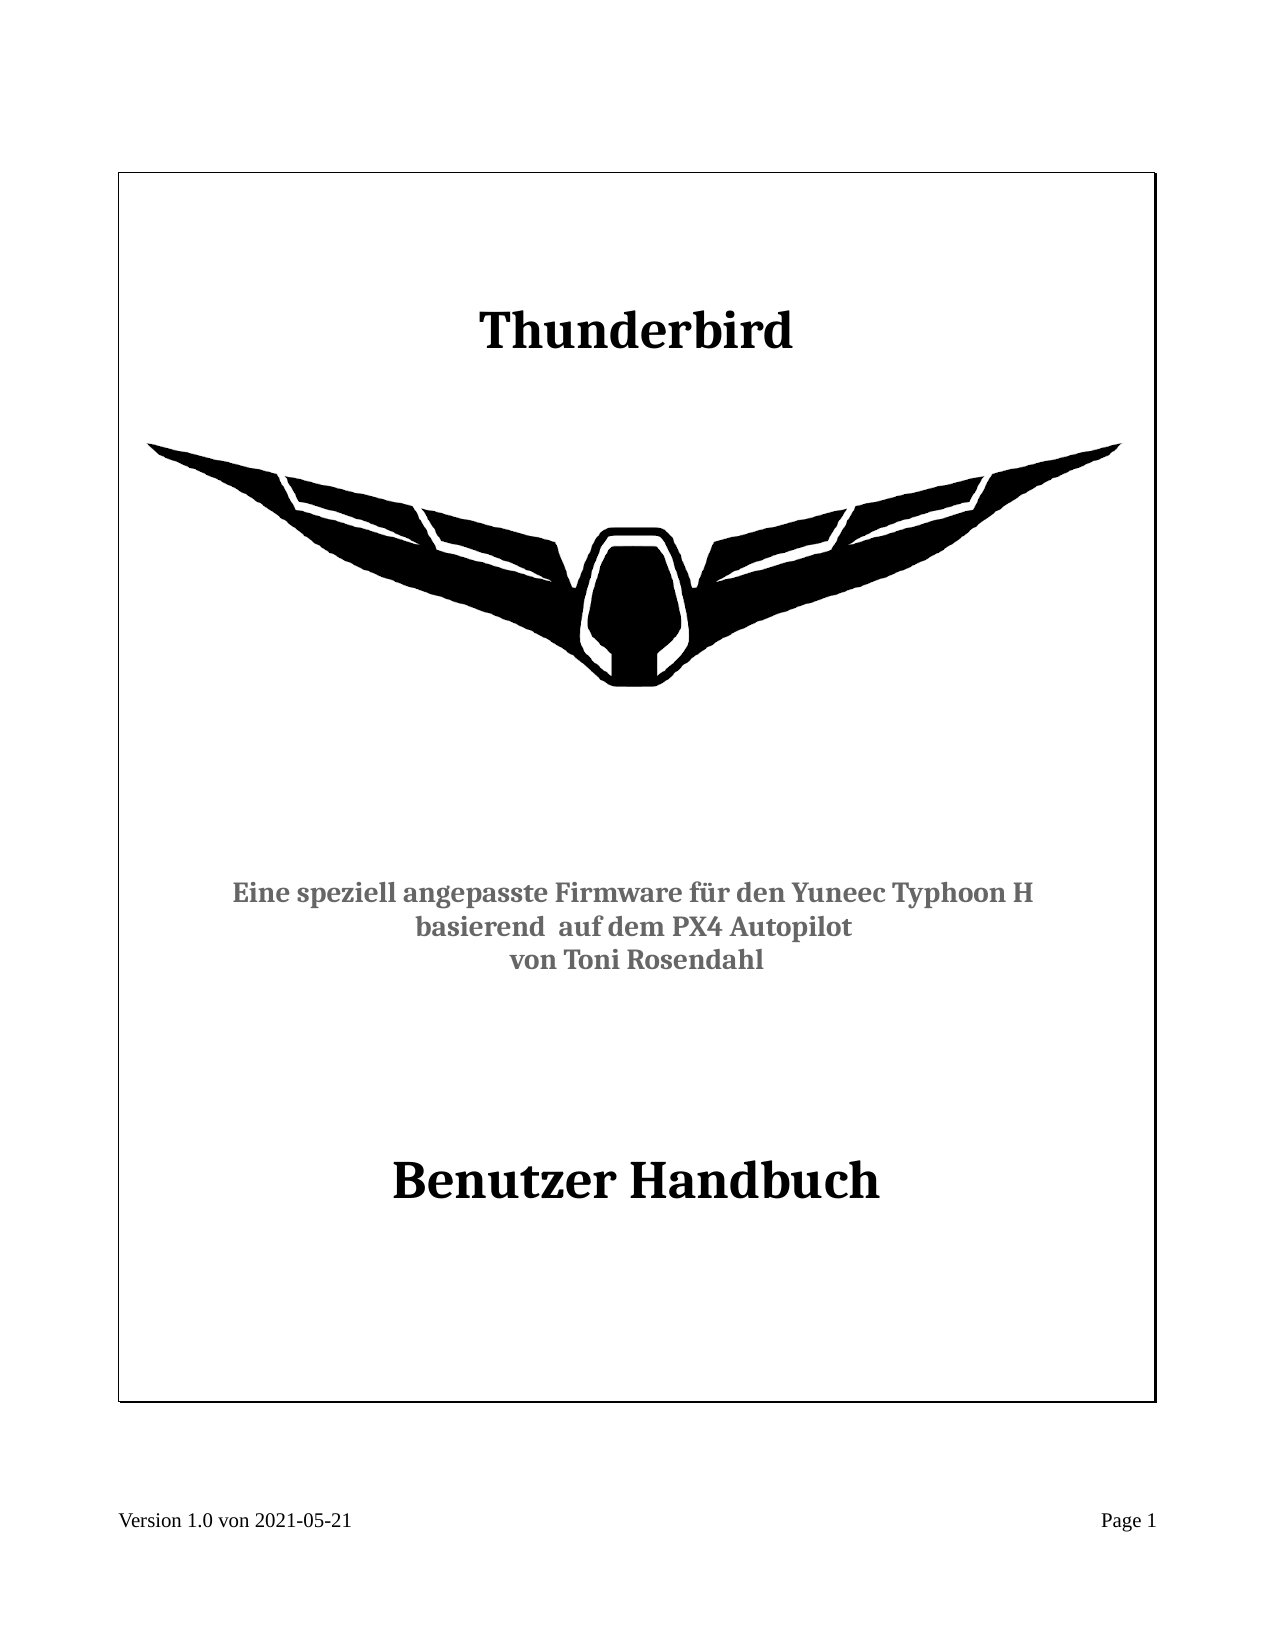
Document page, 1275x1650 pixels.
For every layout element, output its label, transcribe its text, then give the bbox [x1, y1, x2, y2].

text Thunderbird [119, 296, 1154, 362]
text Eine speziell angepasste Firmware für den Yuneec Typhoon H [119, 873, 1154, 907]
text von Toni Rosendahl [119, 940, 1154, 977]
text basierend auf dem PX4 Autopilot [119, 907, 1154, 940]
picture [123, 384, 1142, 714]
text Benutzer Handbuch [119, 1146, 1154, 1212]
